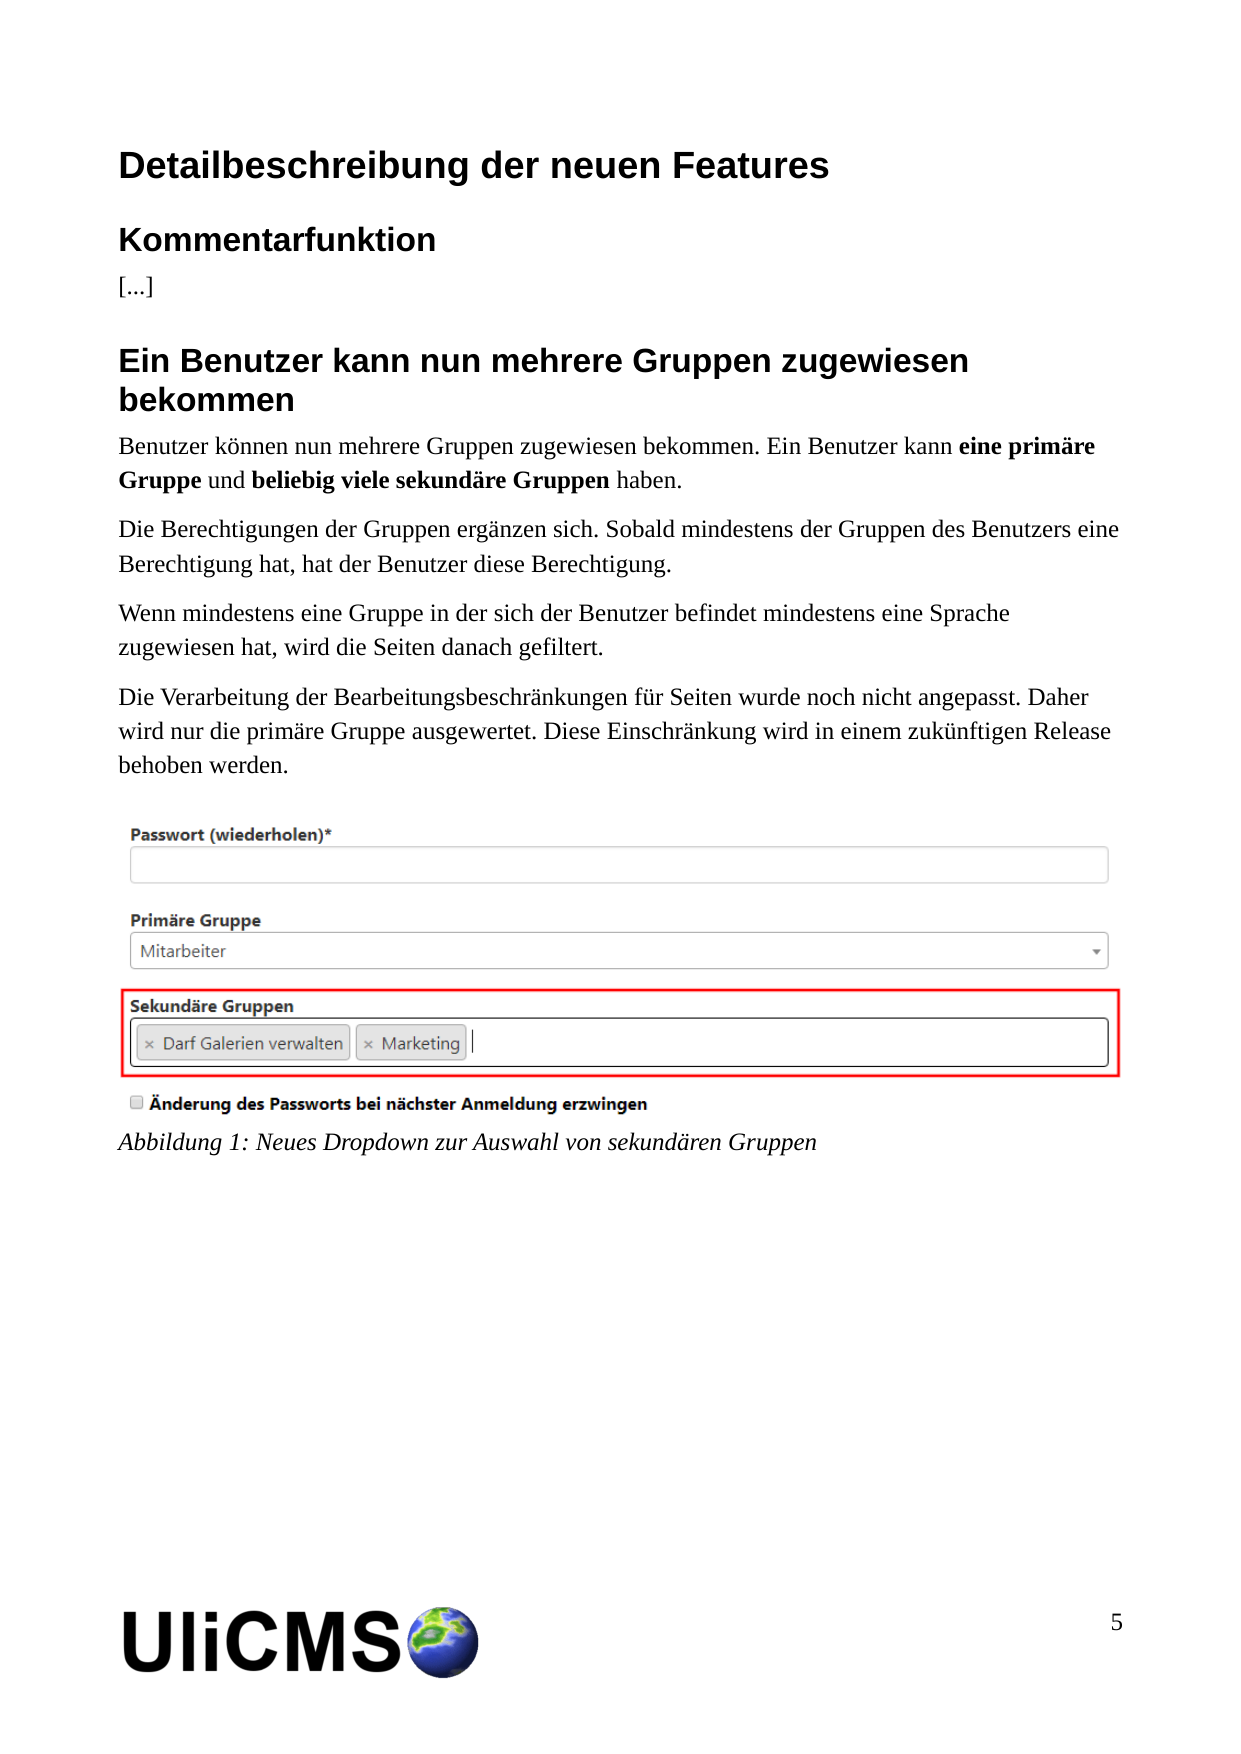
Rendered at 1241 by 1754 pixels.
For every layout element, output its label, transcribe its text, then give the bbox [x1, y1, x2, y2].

subtitle Kommentarfunktion [118, 220, 1123, 259]
subtitle Detailbeschreibung der neuen Features [118, 143, 1123, 187]
text Die Verarbeitung der Bearbeitungsbeschränkungen für Seiten wurde noch nicht angepasst. Daher wird nur die primäre Gruppe ausgewertet. Diese Einschränkung wird in einem zukünftigen Release behoben werden. [118, 682, 1123, 779]
subtitle Ein Benutzer kann nun mehrere Gruppen zugewiesen bekommen [118, 341, 1123, 418]
text Die Berechtigungen der Gruppen ergänzen sich. Sobald mindestens der Gruppen des Benutzers eine Berechtigung hat, hat der Benutzer diese Berechtigung. [118, 514, 1123, 578]
picture [118, 812, 1123, 1122]
text Abbildung 1: Neues Dropdown zur Auswahl von sekundären Gruppen [118, 1122, 1123, 1156]
text Wenn mindestens eine Gruppe in der sich der Benutzer befindet mindestens eine Sprache zugewiesen hat, wird die Seiten danach gefiltert. [118, 598, 1123, 661]
picture [118, 1607, 479, 1681]
text [...] [118, 271, 1123, 300]
text Benutzer können nun mehrere Gruppen zugewiesen bekommen. Ein Benutzer kann eine primäre Gruppe und beliebig viele sekundäre Gruppen haben. [118, 431, 1123, 494]
